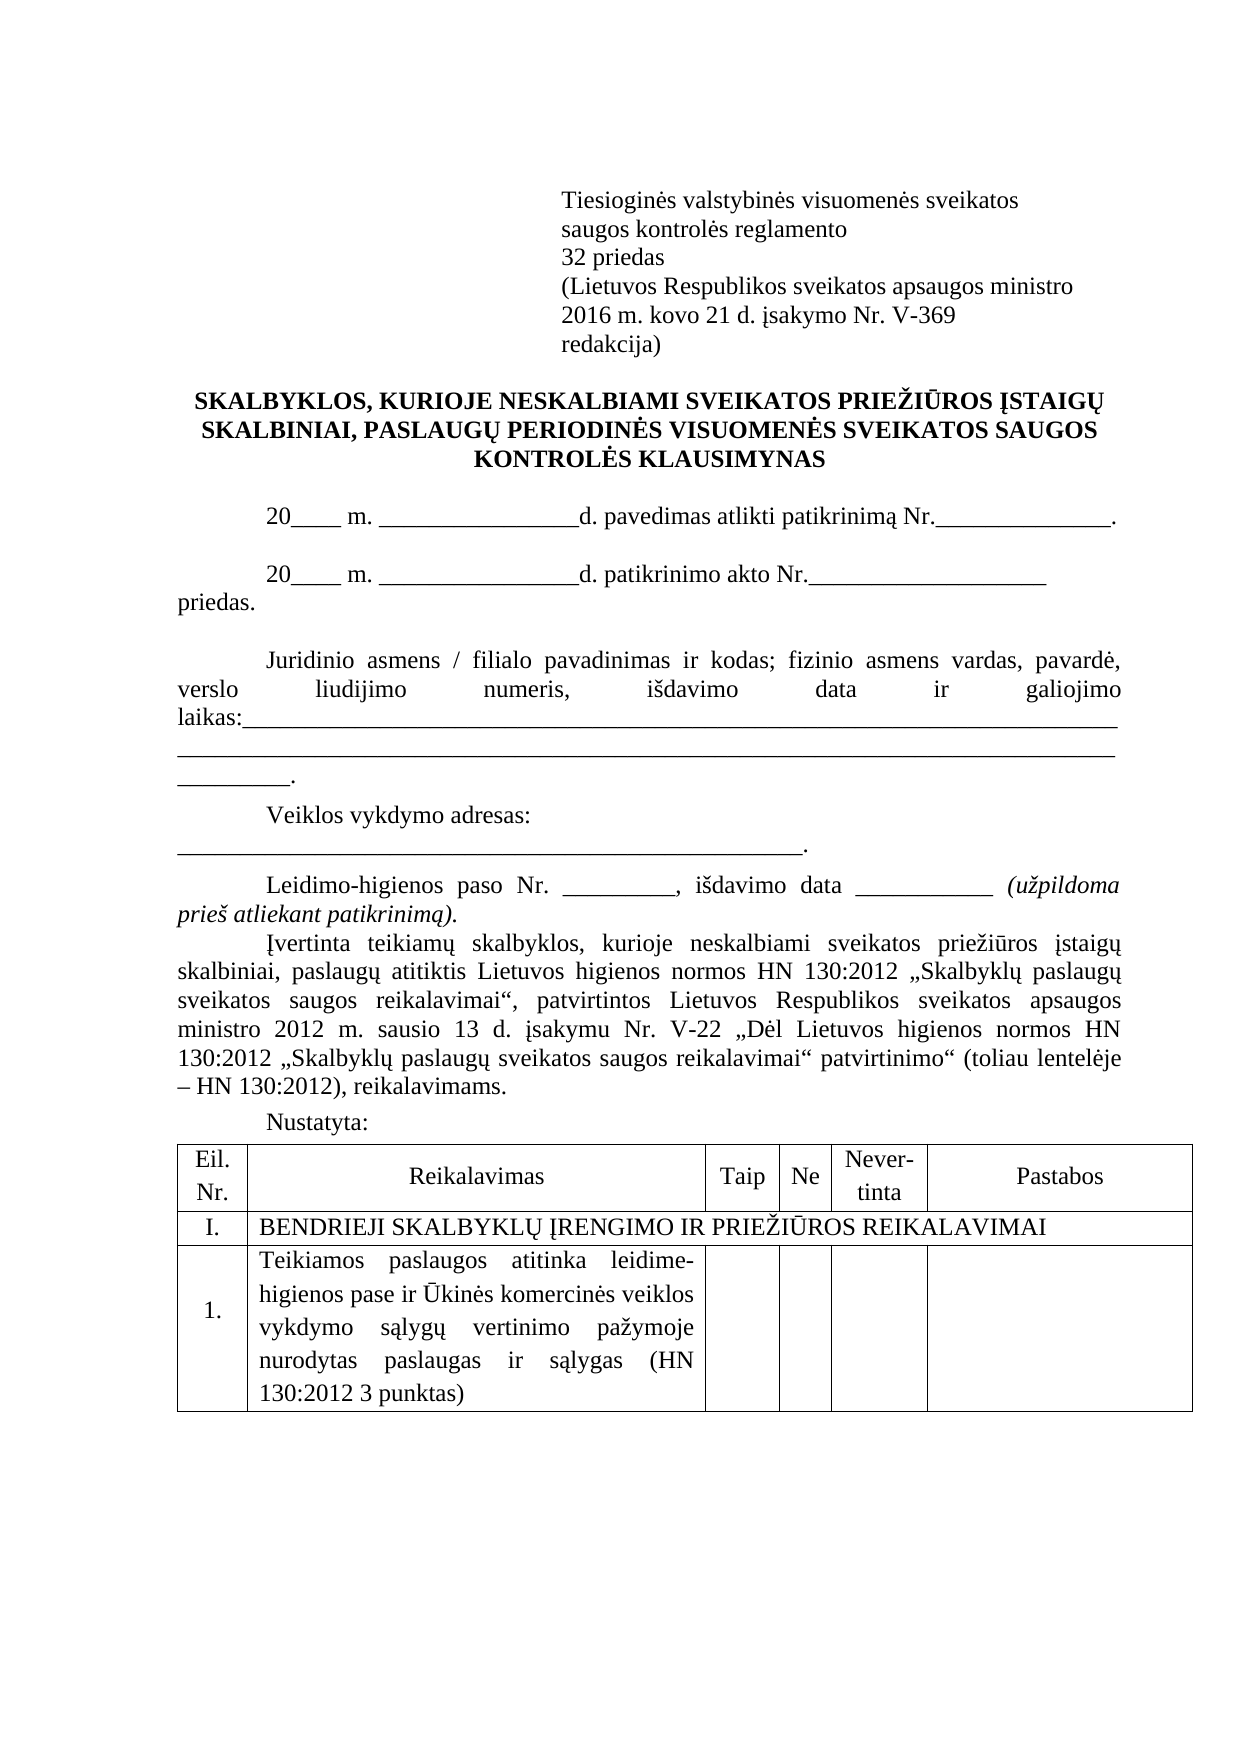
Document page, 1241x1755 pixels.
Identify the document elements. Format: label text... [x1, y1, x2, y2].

table_cell [832, 1246, 927, 1411]
table_cell [780, 1246, 831, 1411]
table_cell [706, 1246, 779, 1411]
text Leidimo-higienos paso Nr. _________, išdavimo data ___________ (užpildoma prieš atliekant patikrinimą). [177, 870, 1122, 928]
table_cell [928, 1246, 1192, 1411]
table_header Pastabos [928, 1145, 1192, 1211]
text Tiesioginės valstybinės visuomenės sveikatos [177, 185, 1157, 214]
table_cell I. [178, 1212, 247, 1244]
text SKALBYKLOS, KURIOJE NESKALBIAMI SVEIKATOS PRIEŽIŪROS ĮSTAIGŲ SKALBINIAI, PASLAUGŲ PERIODINĖS VISUOMENĖS SVEIKATOS SAUGOS KONTROLĖS KLAUSIMYNAS [177, 386, 1122, 472]
table_header Eil. Nr. [178, 1145, 247, 1211]
table_header Never- tinta [832, 1145, 927, 1211]
text 20____ m. ________________d. pavedimas atlikti patikrinimą Nr.______________. [177, 501, 1122, 530]
text redakcija) [177, 329, 1157, 357]
text saugos kontrolės reglamento [177, 214, 1157, 242]
text 32 priedas [177, 242, 1157, 271]
text 2016 m. kovo 21 d. įsakymo Nr. V-369 [177, 300, 1157, 329]
table_header Ne [780, 1145, 831, 1211]
table_cell BENDRIEJI SKALBYKLŲ ĮRENGIMO IR PRIEŽIŪROS REIKALAVIMAI [248, 1212, 1192, 1244]
text Nustatyta: [177, 1107, 1122, 1136]
table_cell 1. [178, 1246, 247, 1411]
table_header Reikalavimas [248, 1145, 705, 1211]
text Juridinio asmens / filialo pavadinimas ir kodas; fizinio asmens vardas, pavardė, verslo liudijimo numeris, išdavimo data ir galiojimo laikas:__________________________________________________________________________________________________________________________________________________________. [177, 645, 1122, 789]
text 20____ m. ________________d. patikrinimo akto Nr.___________________ priedas. [177, 559, 1122, 616]
text (Lietuvos Respublikos sveikatos apsaugos ministro [177, 271, 1157, 300]
table_header Taip [706, 1145, 779, 1211]
text Įvertinta teikiamų skalbyklos, kurioje neskalbiami sveikatos priežiūros įstaigų skalbiniai, paslaugų atitiktis Lietuvos higienos normos HN 130:2012 „Skalbyklų paslaugų sveikatos saugos reikalavimai“, patvirtintos Lietuvos Respublikos sveikatos apsaugos ministro 2012 m. sausio 13 d. įsakymu Nr. V-22 „Dėl Lietuvos higienos normos HN 130:2012 „Skalbyklų paslaugų sveikatos saugos reikalavimai“ patvirtinimo“ (toliau lentelėje – HN 130:2012), reikalavimams. [177, 928, 1122, 1100]
table_cell Teikiamos paslaugos atitinka leidime-higienos pase ir Ūkinės komercinės veiklos vykdymo sąlygų vertinimo pažymoje nurodytas paslaugas ir sąlygas (HN 130:2012 3 punktas) [248, 1246, 705, 1411]
text Veiklos vykdymo adresas: __________________________________________________. [177, 801, 1122, 858]
